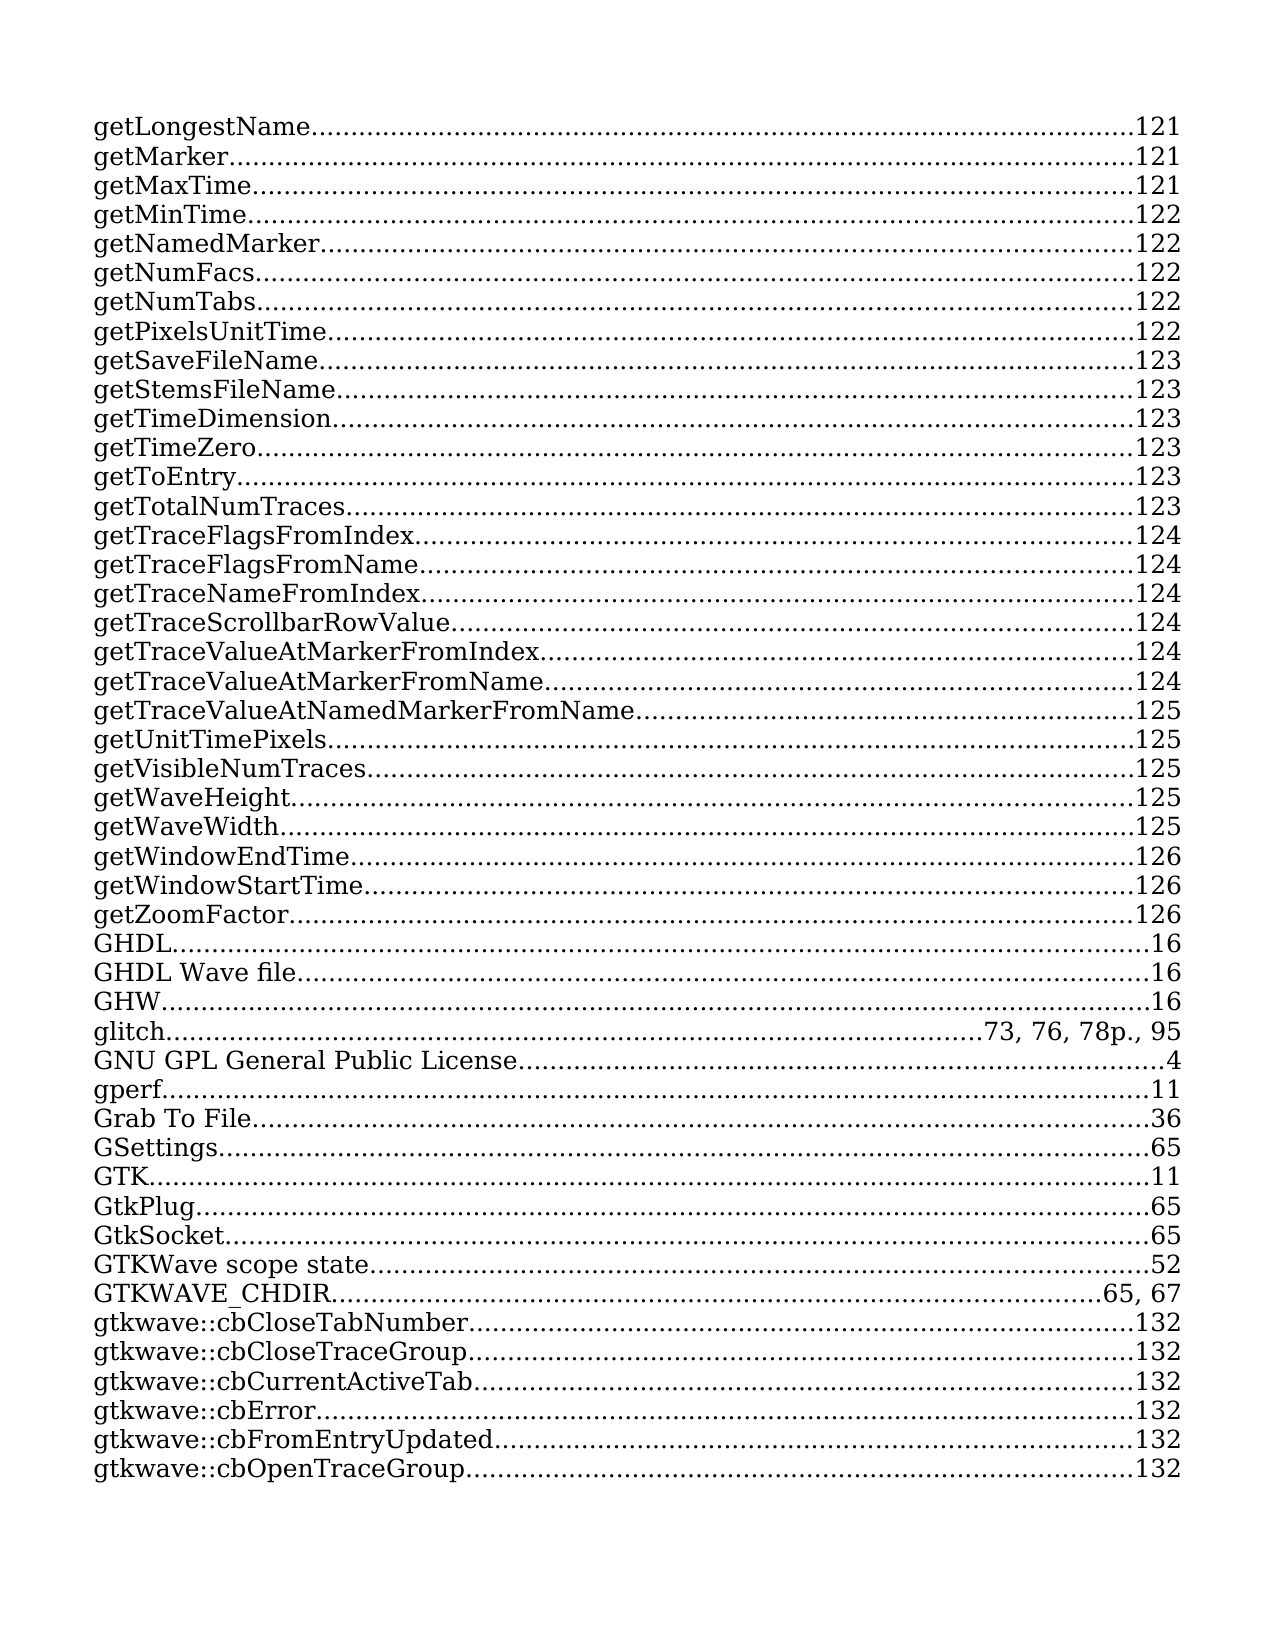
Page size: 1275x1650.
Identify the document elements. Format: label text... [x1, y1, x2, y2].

text getTimeZero 123 [93, 433, 1182, 462]
text getTraceScrollbarRowValue 124 [93, 608, 1182, 637]
text getWaveHeight 125 [93, 783, 1182, 812]
text gtkwave::cbFromEntryUpdated 132 [93, 1425, 1182, 1454]
text getTimeDimension 123 [93, 404, 1182, 433]
text gtkwave::cbError 132 [93, 1396, 1182, 1425]
text getTraceValueAtNamedMarkerFromName 125 [93, 696, 1182, 725]
text getStemsFileName 123 [93, 375, 1182, 404]
text GSettings 65 [93, 1133, 1182, 1162]
text getTraceFlagsFromName 124 [93, 550, 1182, 579]
text getPixelsUnitTime 122 [93, 317, 1182, 346]
text gtkwave::cbCloseTraceGroup 132 [93, 1337, 1182, 1367]
text gperf 11 [93, 1075, 1182, 1104]
text GHDL Wave file 16 [93, 958, 1182, 987]
text getTotalNumTraces 123 [93, 492, 1182, 521]
text getLongestName 121 [93, 112, 1182, 142]
text getNamedMarker 122 [93, 229, 1182, 258]
text getTraceValueAtMarkerFromIndex 124 [93, 637, 1182, 667]
text GTKWave scope state 52 [93, 1250, 1182, 1279]
text GtkSocket 65 [93, 1221, 1182, 1250]
text GTK 11 [93, 1162, 1182, 1192]
text getTraceValueAtMarkerFromName 124 [93, 667, 1182, 696]
text getNumTabs 122 [93, 287, 1182, 317]
text getWaveWidth 125 [93, 812, 1182, 842]
text getNumFacs 122 [93, 258, 1182, 287]
text getUnitTimePixels 125 [93, 725, 1182, 754]
text getTraceFlagsFromIndex 124 [93, 521, 1182, 550]
text getVisibleNumTraces 125 [93, 754, 1182, 783]
text getToEntry 123 [93, 462, 1182, 492]
text gtkwave::cbCurrentActiveTab 132 [93, 1367, 1182, 1396]
text getZoomFactor 126 [93, 900, 1182, 929]
text Grab To File 36 [93, 1104, 1182, 1133]
text GtkPlug 65 [93, 1192, 1182, 1221]
text glitch 73, 76, 78p., 95 [93, 1017, 1182, 1046]
text getWindowStartTime 126 [93, 871, 1182, 900]
text getSaveFileName 123 [93, 346, 1182, 375]
text gtkwave::cbCloseTabNumber 132 [93, 1308, 1182, 1337]
text GHDL 16 [93, 929, 1182, 958]
text GTKWAVE_CHDIR 65, 67 [93, 1279, 1182, 1308]
text getMinTime 122 [93, 200, 1182, 229]
text GNU GPL General Public License 4 [93, 1046, 1182, 1075]
text getWindowEndTime 126 [93, 842, 1182, 871]
text getMaxTime 121 [93, 171, 1182, 200]
text getTraceNameFromIndex 124 [93, 579, 1182, 608]
text GHW 16 [93, 987, 1182, 1017]
text getMarker 121 [93, 142, 1182, 171]
text gtkwave::cbOpenTraceGroup 132 [93, 1454, 1182, 1483]
